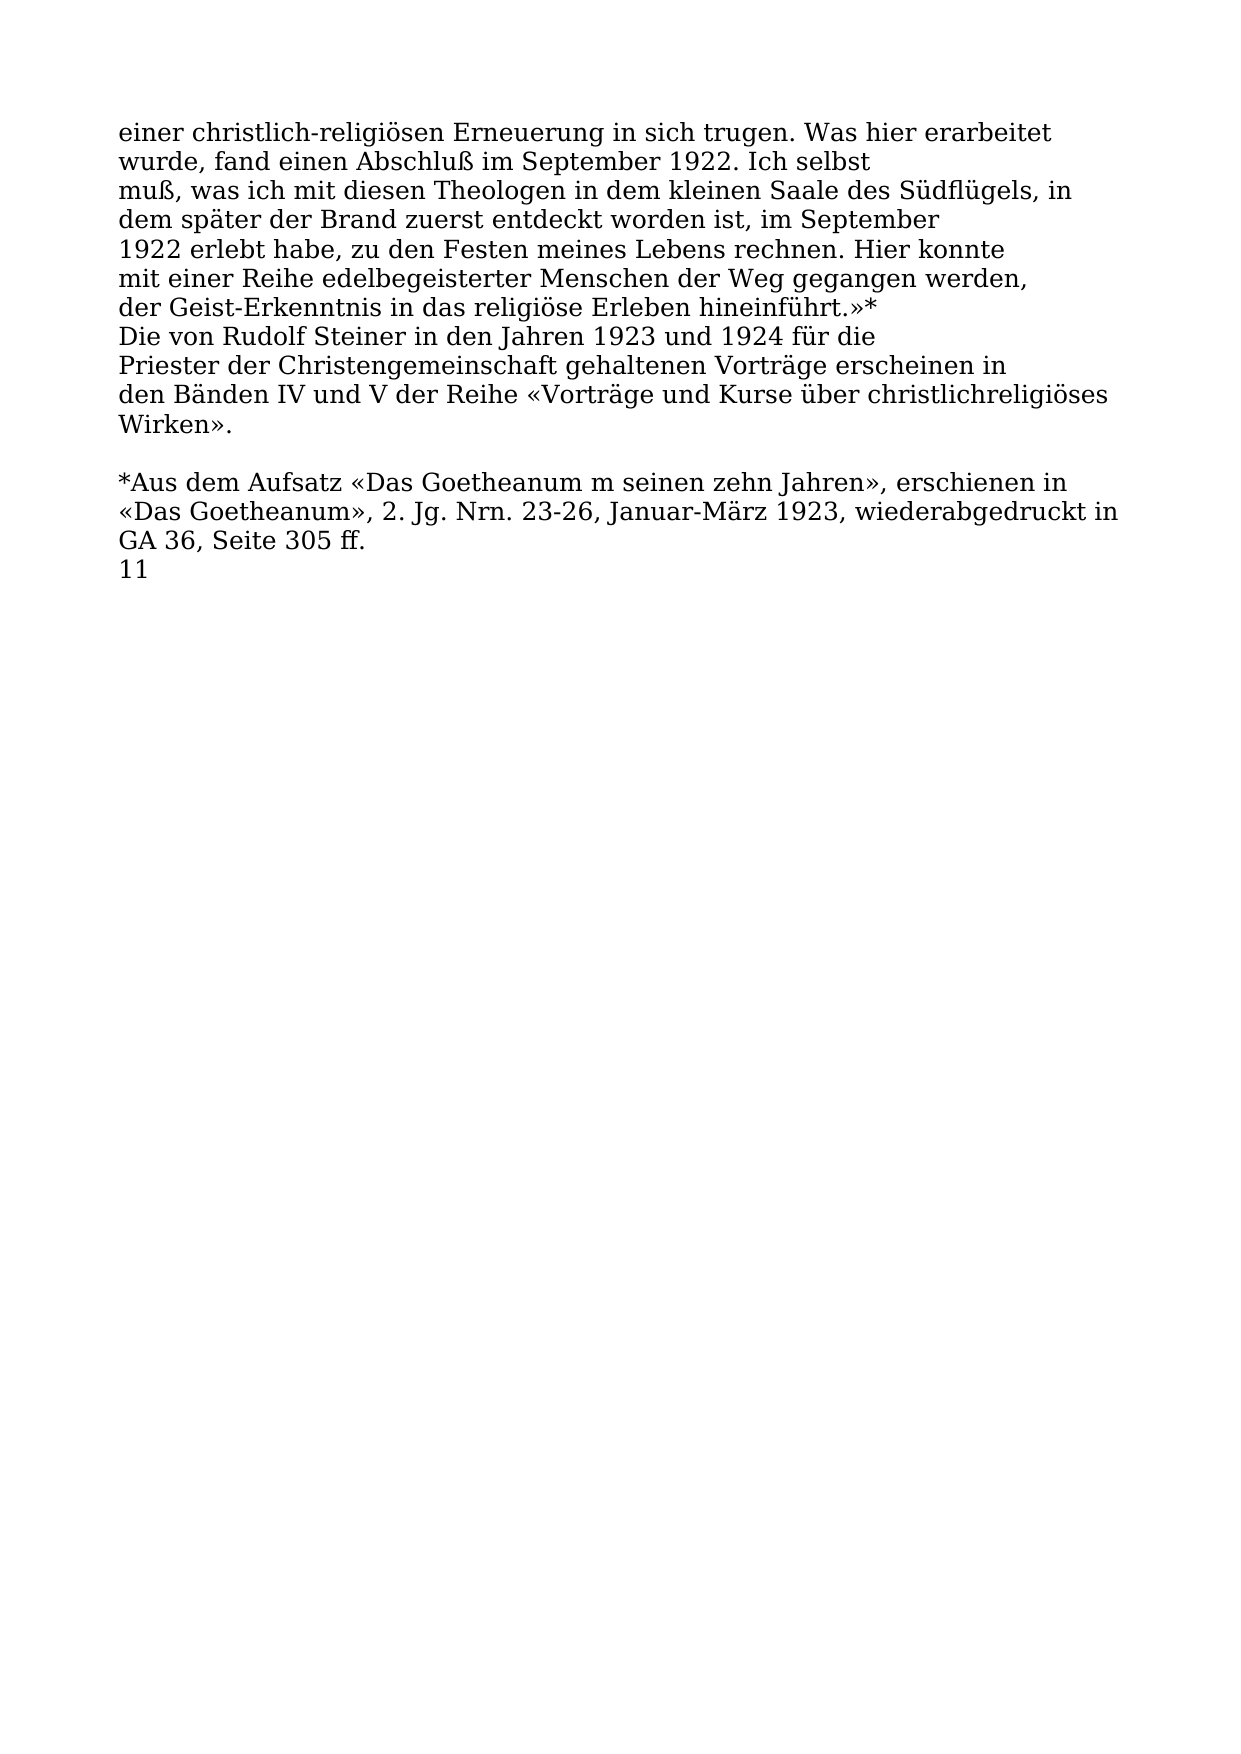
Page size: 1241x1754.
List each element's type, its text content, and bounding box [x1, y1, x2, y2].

text mit einer Reihe edelbegeisterter Menschen der Weg gegangen werden, [118, 264, 1122, 293]
text 11 [118, 556, 1122, 585]
text «Das Goetheanum», 2. Jg. Nrn. 23-26, Januar-März 1923, wiederabgedruckt in [118, 497, 1122, 526]
text Priester der Christengemeinschaft gehaltenen Vorträge erscheinen in [118, 351, 1122, 381]
text muß, was ich mit diesen Theologen in dem kleinen Saale des Südflügels, in dem später der Brand zuerst entdeckt worden ist, im September [118, 176, 1122, 235]
text Die von Rudolf Steiner in den Jahren 1923 und 1924 für die [118, 322, 1122, 351]
text *Aus dem Aufsatz «Das Goetheanum m seinen zehn Jahren», erschienen in [118, 468, 1122, 497]
text 1922 erlebt habe, zu den Festen meines Lebens rechnen. Hier konnte [118, 235, 1122, 264]
text einer christlich-religiösen Erneuerung in sich trugen. Was hier erarbeitet wurde, fand einen Abschluß im September 1922. Ich selbst [118, 118, 1122, 176]
text der Geist-Erkenntnis in das religiöse Erleben hineinführt.»* [118, 293, 1122, 322]
text GA 36, Seite 305 ff. [118, 526, 1122, 556]
text den Bänden IV und V der Reihe «Vorträge und Kurse über christlichreligiöses Wirken». [118, 381, 1122, 439]
